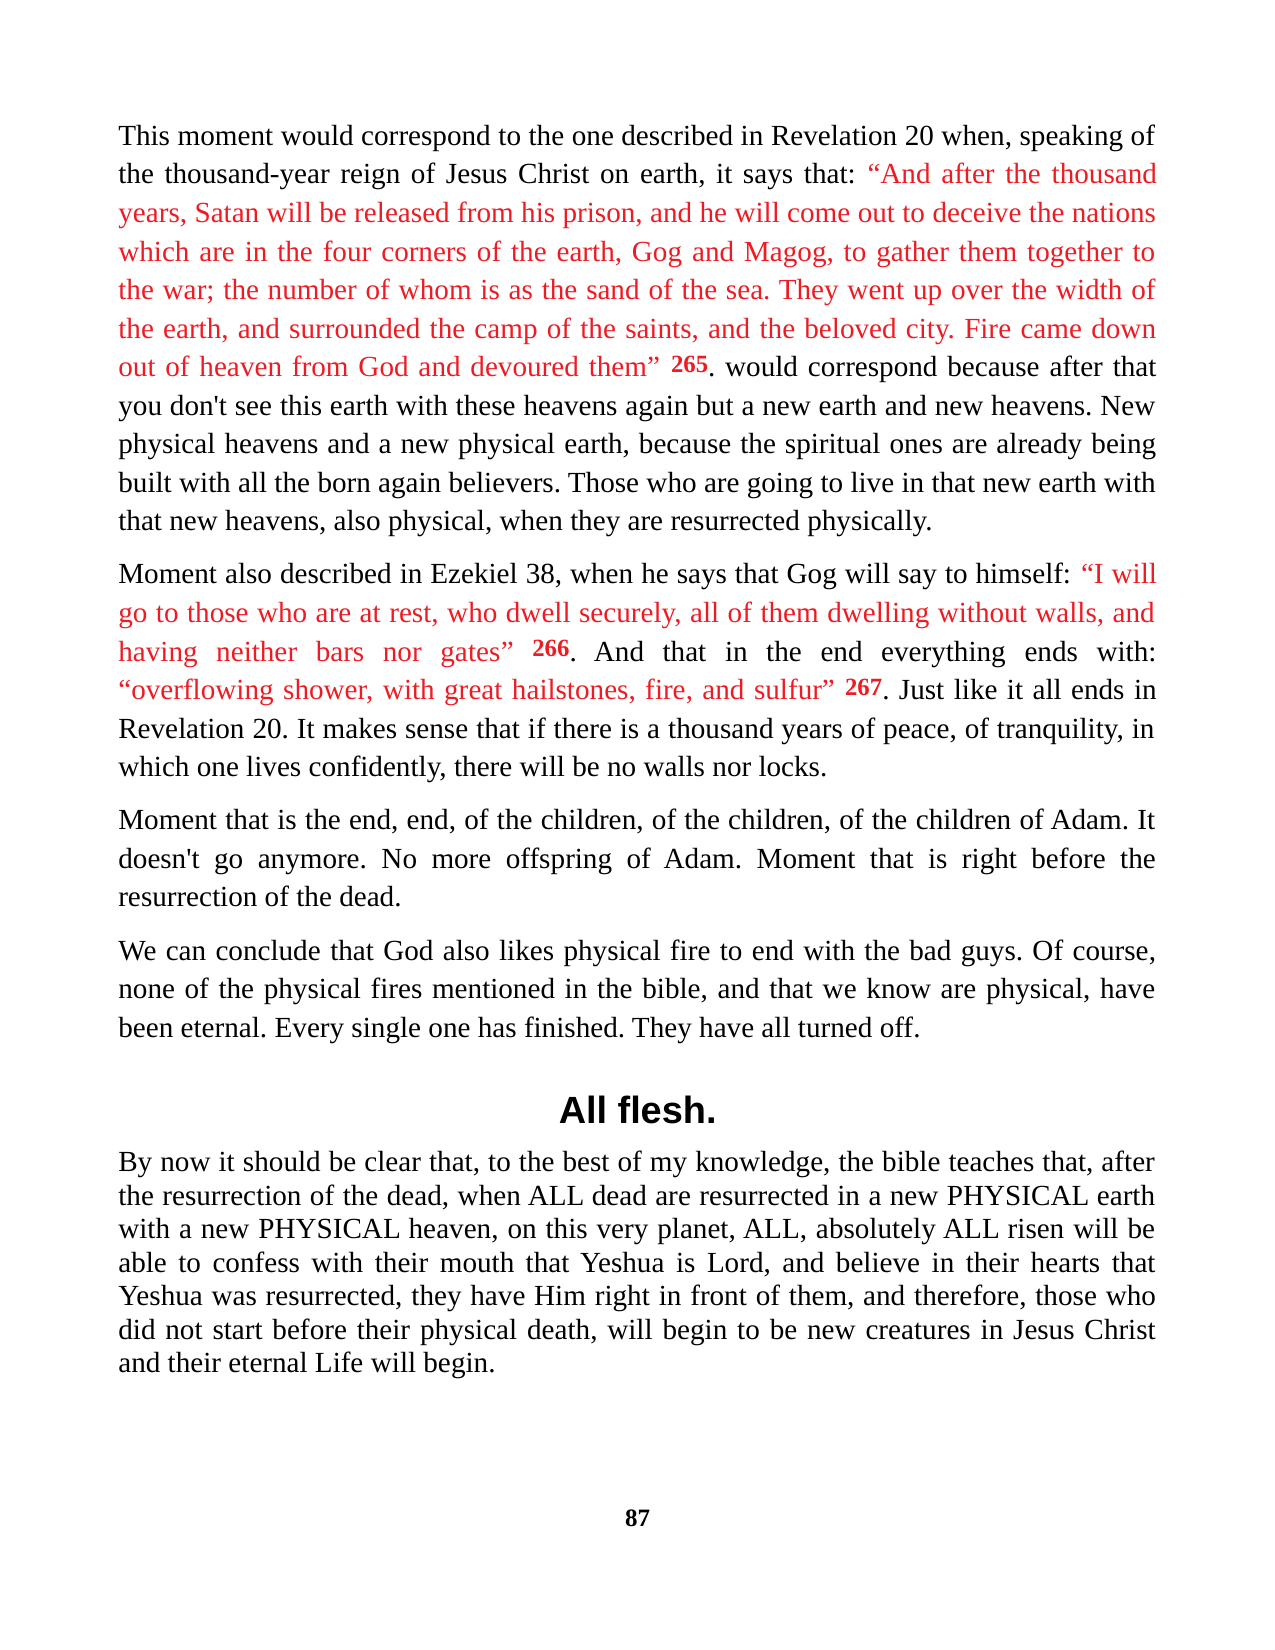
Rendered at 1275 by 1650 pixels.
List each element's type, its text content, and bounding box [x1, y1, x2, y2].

text This moment would correspond to the one described in Revelation 20 when, speaking of the thousand-year reign of Jesus Christ on earth, it says that: “And after the thousand years, Satan will be released from his prison, and he will come out to deceive the nations which are in the four corners of the earth, Gog and Magog, to gather them together to the war; the number of whom is as the sand of the sea. They went up over the width of the earth, and surrounded the camp of the saints, and the beloved city. Fire came down out of heaven from God and devoured them” . would correspond because after that you don't see this earth with these heavens again but a new earth and new heavens. New physical heavens and a new physical earth, because the spiritual ones are already being built with all the born again believers. Those who are going to live in that new earth with that new heavens, also physical, when they are resurrected physically. [118, 118, 1157, 537]
text By now it should be clear that, to the best of my knowledge, the bible teaches that, after the resurrection of the dead, when ALL dead are resurrected in a new PHYSICAL earth with a new PHYSICAL heaven, on this very planet, ALL, absolutely ALL risen will be able to confess with their mouth that Yeshua is Lord, and believe in their hearts that Yeshua was resurrected, they have Him right in front of them, and therefore, those who did not start before their physical death, will begin to be new creatures in Jesus Christ and their eternal Life will begin. [118, 1144, 1157, 1379]
text We can conclude that God also likes physical fire to end with the bad guys. Of course, none of the physical fires mentioned in the bible, and that we know are physical, have been eternal. Every single one has finished. They have all turned off. [118, 933, 1157, 1043]
subtitle All flesh. [118, 1088, 1157, 1132]
text Moment also described in Ezekiel 38, when he says that Gog will say to himself: “I will go to those who are at rest, who dwell securely, all of them dwelling without walls, and having neither bars nor gates” . And that in the end everything ends with: “overflowing shower, with great hailstones, fire, and sulfur” . Just like it all ends in Revelation 20. It makes sense that if there is a thousand years of peace, of tranquility, in which one lives confidently, there will be no walls nor locks. [118, 557, 1157, 783]
text Moment that is the end, end, of the children, of the children, of the children of Adam. It doesn't go anymore. No more offspring of Adam. Moment that is right before the resurrection of the dead. [118, 802, 1157, 913]
